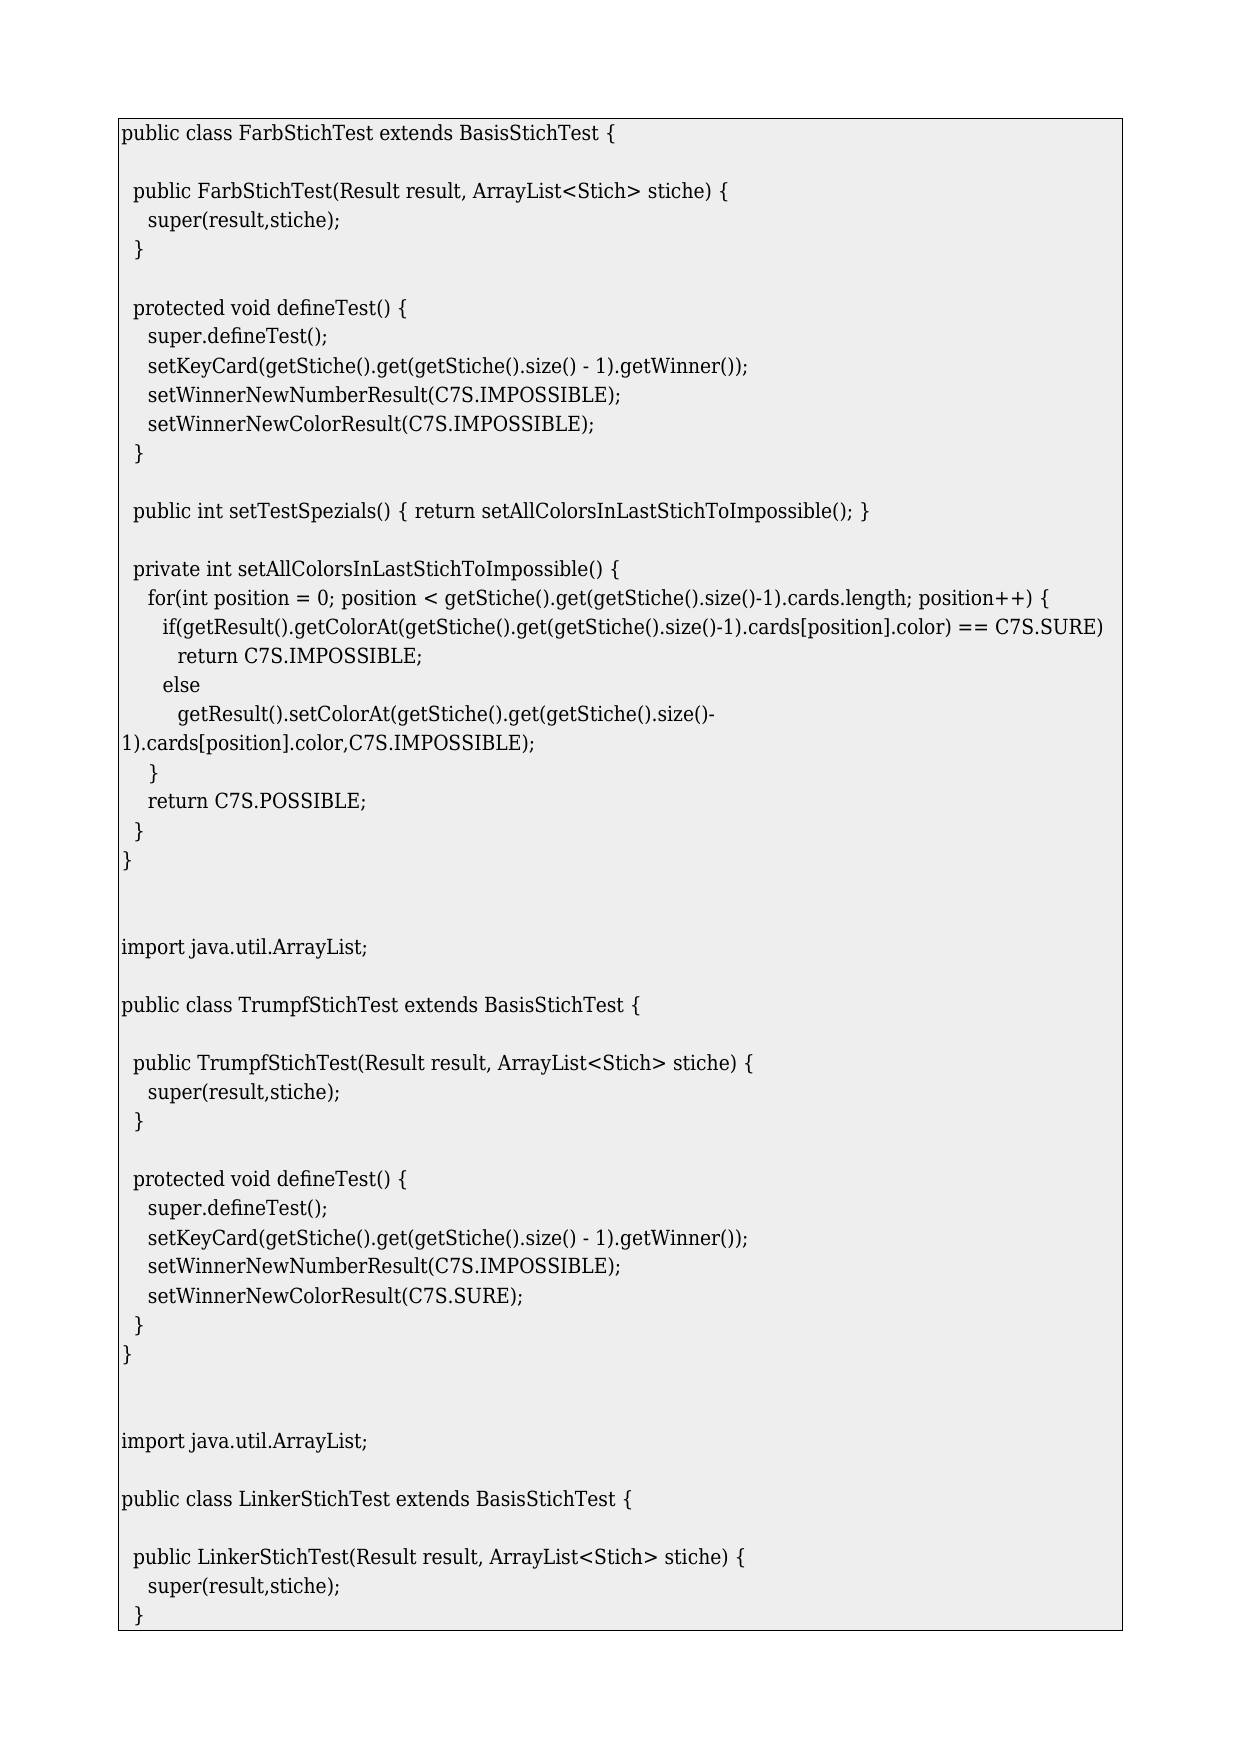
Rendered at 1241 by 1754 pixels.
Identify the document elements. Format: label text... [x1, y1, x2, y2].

text return C7S.IMPOSSIBLE; [119, 641, 1122, 668]
text } [119, 1310, 1122, 1337]
text setWinnerNewColorResult(C7S.IMPOSSIBLE); [119, 409, 1122, 436]
text if(getResult().getColorAt(getStiche().get(getStiche().size()-1).cards[position].color) == C7S.SURE) [119, 612, 1122, 639]
text } [119, 438, 1122, 465]
text for(int position = 0; position < getStiche().get(getStiche().size()-1).cards.length; position++) { [119, 583, 1122, 610]
text setWinnerNewColorResult(C7S.SURE); [119, 1281, 1122, 1308]
text protected void defineTest() { [119, 292, 1122, 320]
text } [119, 1106, 1122, 1133]
text public class TrumpfStichTest extends BasisStichTest { [119, 990, 1122, 1017]
text public FarbStichTest(Result result, ArrayList<Stich> stiche) { [119, 176, 1122, 203]
text super(result,stiche); [119, 1571, 1122, 1598]
text else [119, 670, 1122, 698]
text public class LinkerStichTest extends BasisStichTest { [119, 1484, 1122, 1511]
text setWinnerNewNumberResult(C7S.IMPOSSIBLE); [119, 380, 1122, 407]
text } [119, 1600, 1122, 1630]
text import java.util.ArrayList; [119, 932, 1122, 959]
text public class FarbStichTest extends BasisStichTest { [119, 119, 1122, 145]
text } [119, 757, 1122, 785]
text } [119, 845, 1122, 872]
text public LinkerStichTest(Result result, ArrayList<Stich> stiche) { [119, 1542, 1122, 1569]
text public TrumpfStichTest(Result result, ArrayList<Stich> stiche) { [119, 1048, 1122, 1075]
text super.defineTest(); [119, 1193, 1122, 1221]
text return C7S.POSSIBLE; [119, 787, 1122, 814]
text } [119, 234, 1122, 262]
text setKeyCard(getStiche().get(getStiche().size() - 1).getWinner()); [119, 1222, 1122, 1250]
text } [119, 1339, 1122, 1366]
text super(result,stiche); [119, 205, 1122, 233]
text setWinnerNewNumberResult(C7S.IMPOSSIBLE); [119, 1252, 1122, 1279]
text super(result,stiche); [119, 1077, 1122, 1104]
text private int setAllColorsInLastStichToImpossible() { [119, 554, 1122, 581]
text protected void defineTest() { [119, 1164, 1122, 1192]
text super.defineTest(); [119, 322, 1122, 349]
text public int setTestSpezials() { return setAllColorsInLastStichToImpossible(); } [119, 496, 1122, 523]
text import java.util.ArrayList; [119, 1426, 1122, 1453]
text setKeyCard(getStiche().get(getStiche().size() - 1).getWinner()); [119, 351, 1122, 378]
text getResult().setColorAt(getStiche().get(getStiche().size()-1).cards[position].color,C7S.IMPOSSIBLE); [119, 699, 1122, 756]
text } [119, 816, 1122, 843]
